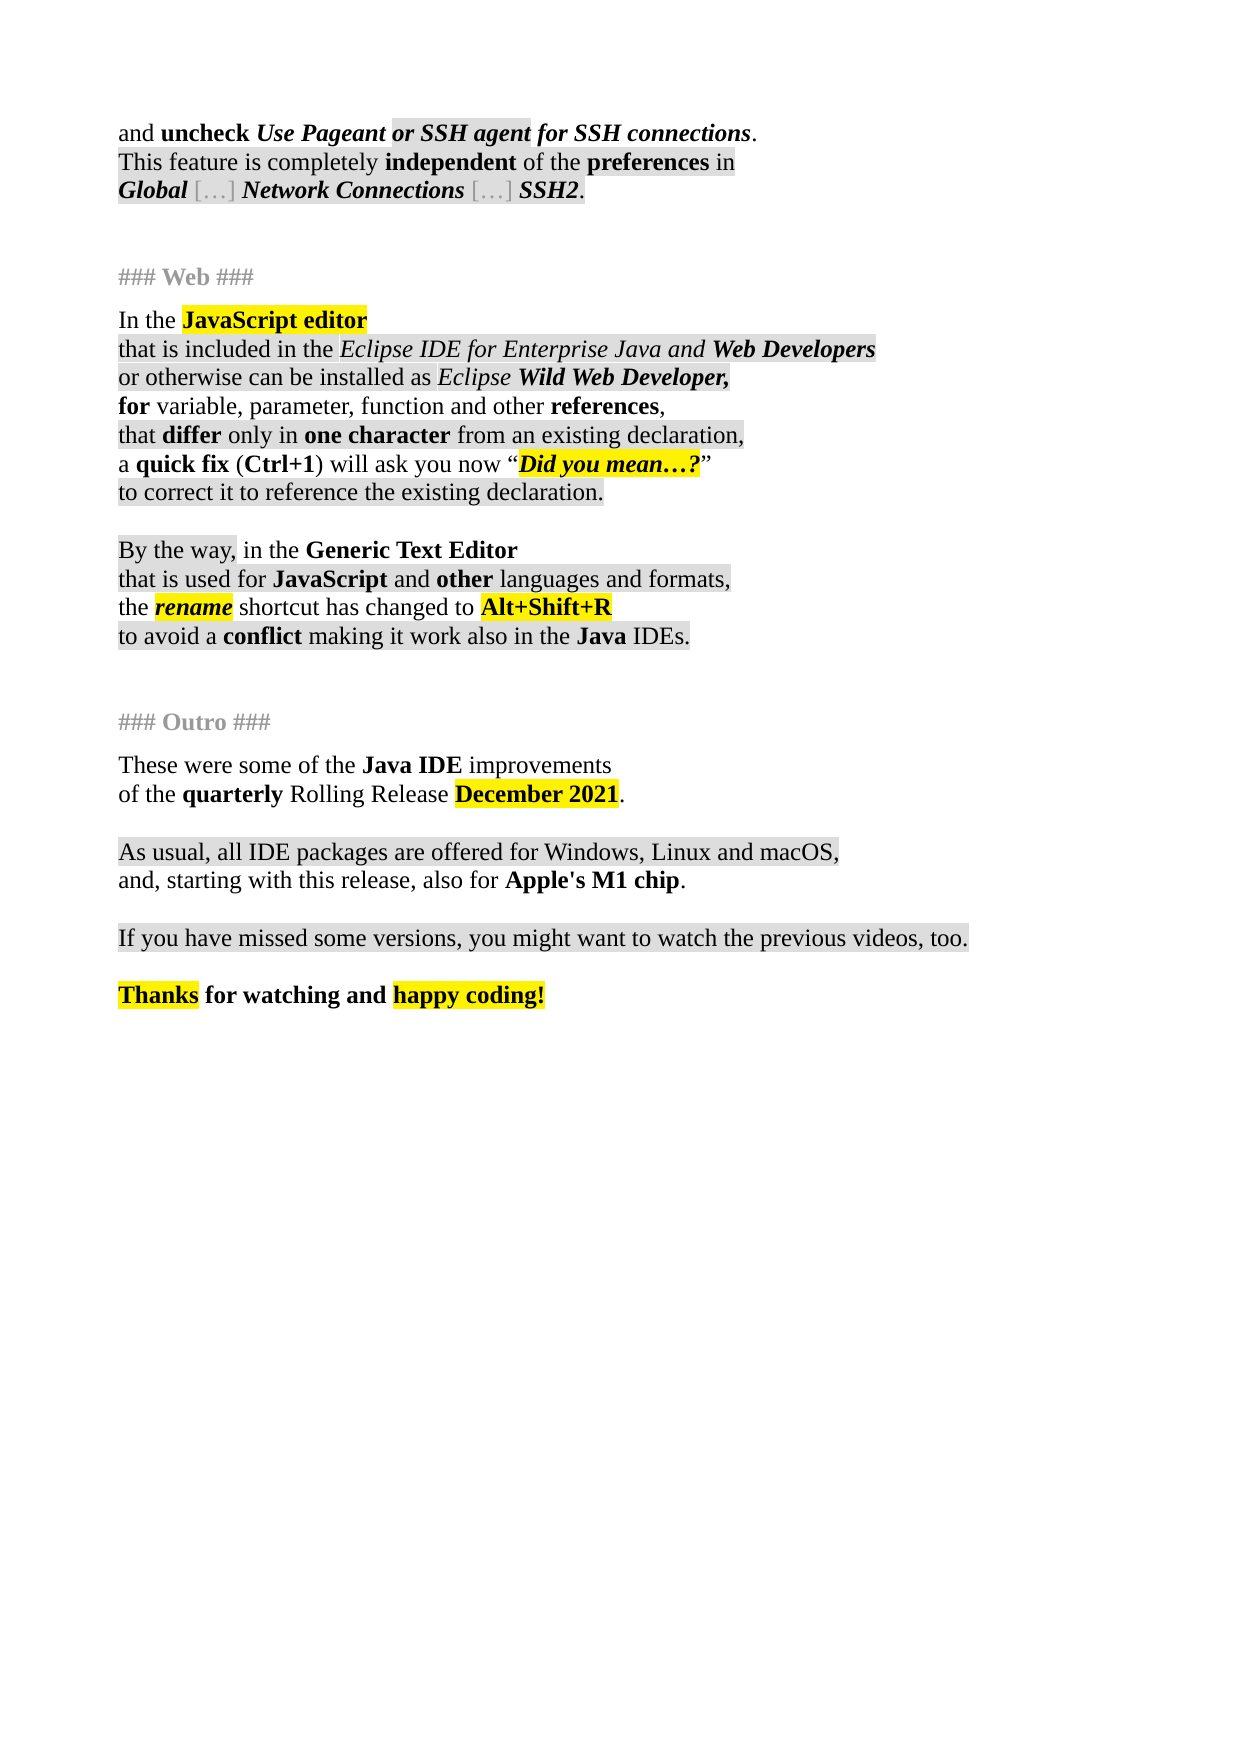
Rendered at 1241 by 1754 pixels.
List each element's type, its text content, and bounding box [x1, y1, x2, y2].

text to avoid a conflict making it work also in the Java IDEs. [118, 621, 1122, 650]
text to correct it to reference the existing declaration. [118, 477, 1122, 506]
text and, starting with this release, also for Apple's M1 chip. [118, 866, 1122, 894]
text that is used for JavaScript and other languages and formats, [118, 564, 1122, 592]
text Global […] Network Connections […] SSH2. [118, 176, 1122, 204]
text and uncheck Use Pageant or SSH agent for SSH connections. [118, 118, 1122, 147]
text for variable, parameter, function and other references, [118, 391, 1122, 420]
text the rename shortcut has changed to Alt+Shift+R [118, 592, 1122, 621]
text In the JavaScript editor [118, 305, 1122, 334]
text or otherwise can be installed as Eclipse Wild Web Developer, [118, 362, 1122, 391]
text These were some of the Java IDE improvements [118, 751, 1122, 779]
text By the way, in the Generic Text Editor [118, 535, 1122, 564]
text that differ only in one character from an existing declaration, [118, 420, 1122, 449]
text If you have missed some versions, you might want to watch the previous videos, too. [118, 923, 1122, 952]
text of the quarterly Rolling Release December 2021. [118, 779, 1122, 808]
text a quick fix (Ctrl+1) will ask you now “Did you mean…?” [118, 449, 1122, 477]
text ### Outro ### [118, 707, 1122, 736]
text that is included in the Eclipse IDE for Enterprise Java and Web Developers [118, 334, 1122, 362]
text Thanks for watching and happy coding! [118, 981, 1122, 1009]
text This feature is completely independent of the preferences in [118, 147, 1122, 176]
text As usual, all IDE packages are offered for Windows, Linux and macOS, [118, 837, 1122, 866]
text ### Web ### [118, 262, 1122, 291]
